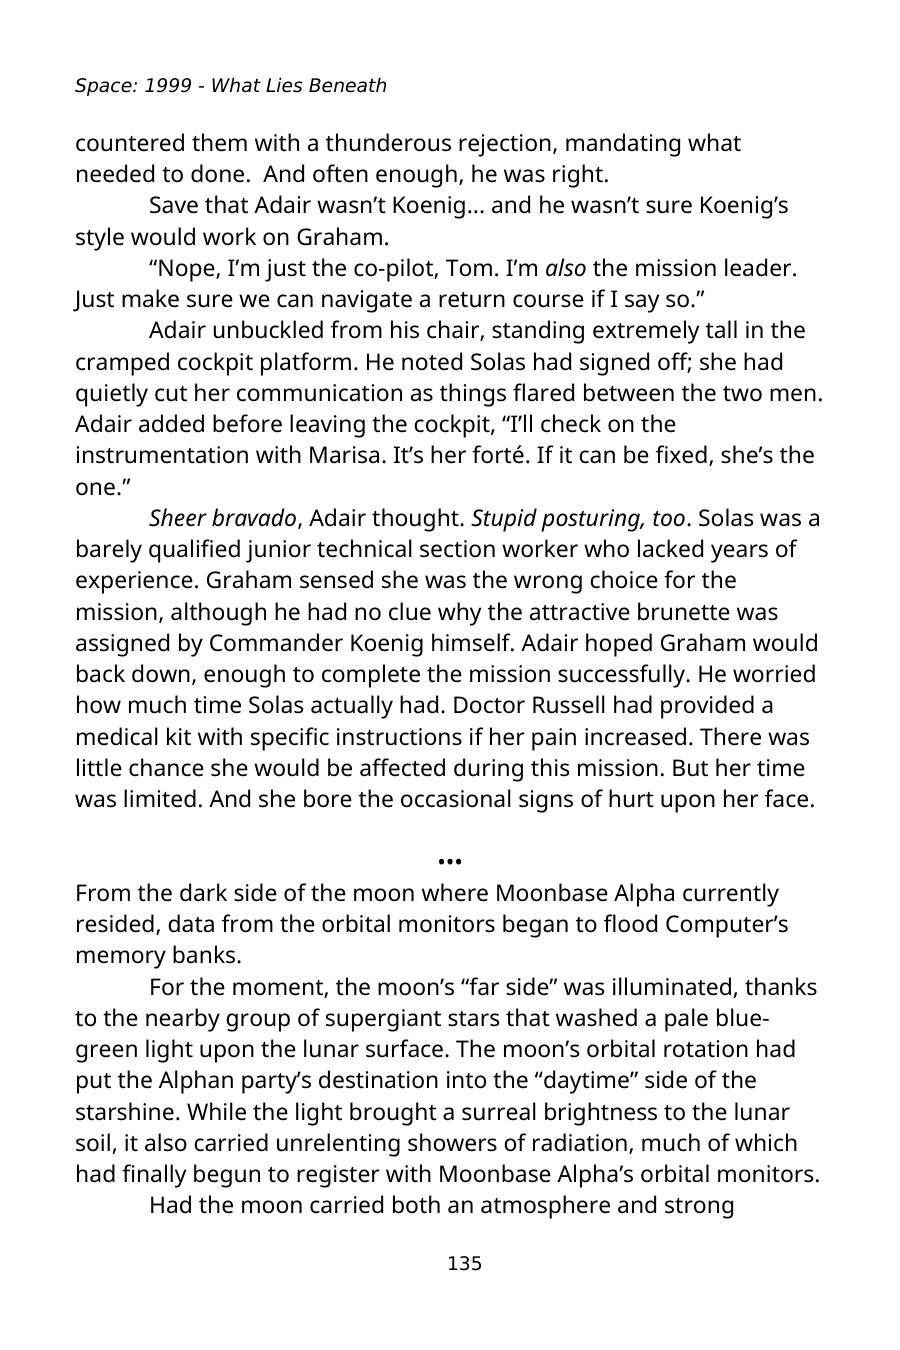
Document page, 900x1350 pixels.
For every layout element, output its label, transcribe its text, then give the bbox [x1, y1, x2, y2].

text countered them with a thunderous rejection, mandating what needed to done. And often enough, he was right. [75, 127, 825, 189]
text Save that Adair wasn’t Koenig... and he wasn’t sure Koenig’s style would work on Graham. [75, 189, 825, 252]
text Sheer bravado, Adair thought. Stupid posturing, too. Solas was a barely qualified junior technical section worker who lacked years of experience. Graham sensed she was the wrong choice for the mission, although he had no clue why the attractive brunette was assigned by Commander Koenig himself. Adair hoped Graham would back down, enough to complete the mission successfully. He worried how much time Solas actually had. Doctor Russell had provided a medical kit with specific instructions if her pain increased. There was little chance she would be affected during this mission. But her time was limited. And she bore the occasional signs of hurt upon her face. [75, 502, 825, 814]
text ••• [75, 846, 825, 877]
text For the moment, the moon’s “far side” was illuminated, thanks to the nearby group of supergiant stars that washed a pale blue-green light upon the lunar surface. The moon’s orbital rotation had put the Alphan party’s destination into the “daytime” side of the starshine. While the light brought a surreal brightness to the lunar soil, it also carried unrelenting showers of radiation, much of which had finally begun to register with Moonbase Alpha’s orbital monitors. [75, 971, 825, 1189]
text “Nope, I’m just the co-pilot, Tom. I’m also the mission leader. Just make sure we can navigate a return course if I say so.” [75, 252, 825, 314]
text Had the moon carried both an atmosphere and strong [75, 1189, 825, 1221]
text From the dark side of the moon where Moonbase Alpha currently resided, data from the orbital monitors began to flood Computer’s memory banks. [75, 877, 825, 971]
text Adair unbuckled from his chair, standing extremely tall in the cramped cockpit platform. He noted Solas had signed off; she had quietly cut her communication as things flared between the two men. Adair added before leaving the cockpit, “I’ll check on the instrumentation with Marisa. It’s her forté. If it can be fixed, she’s the one.” [75, 314, 825, 502]
